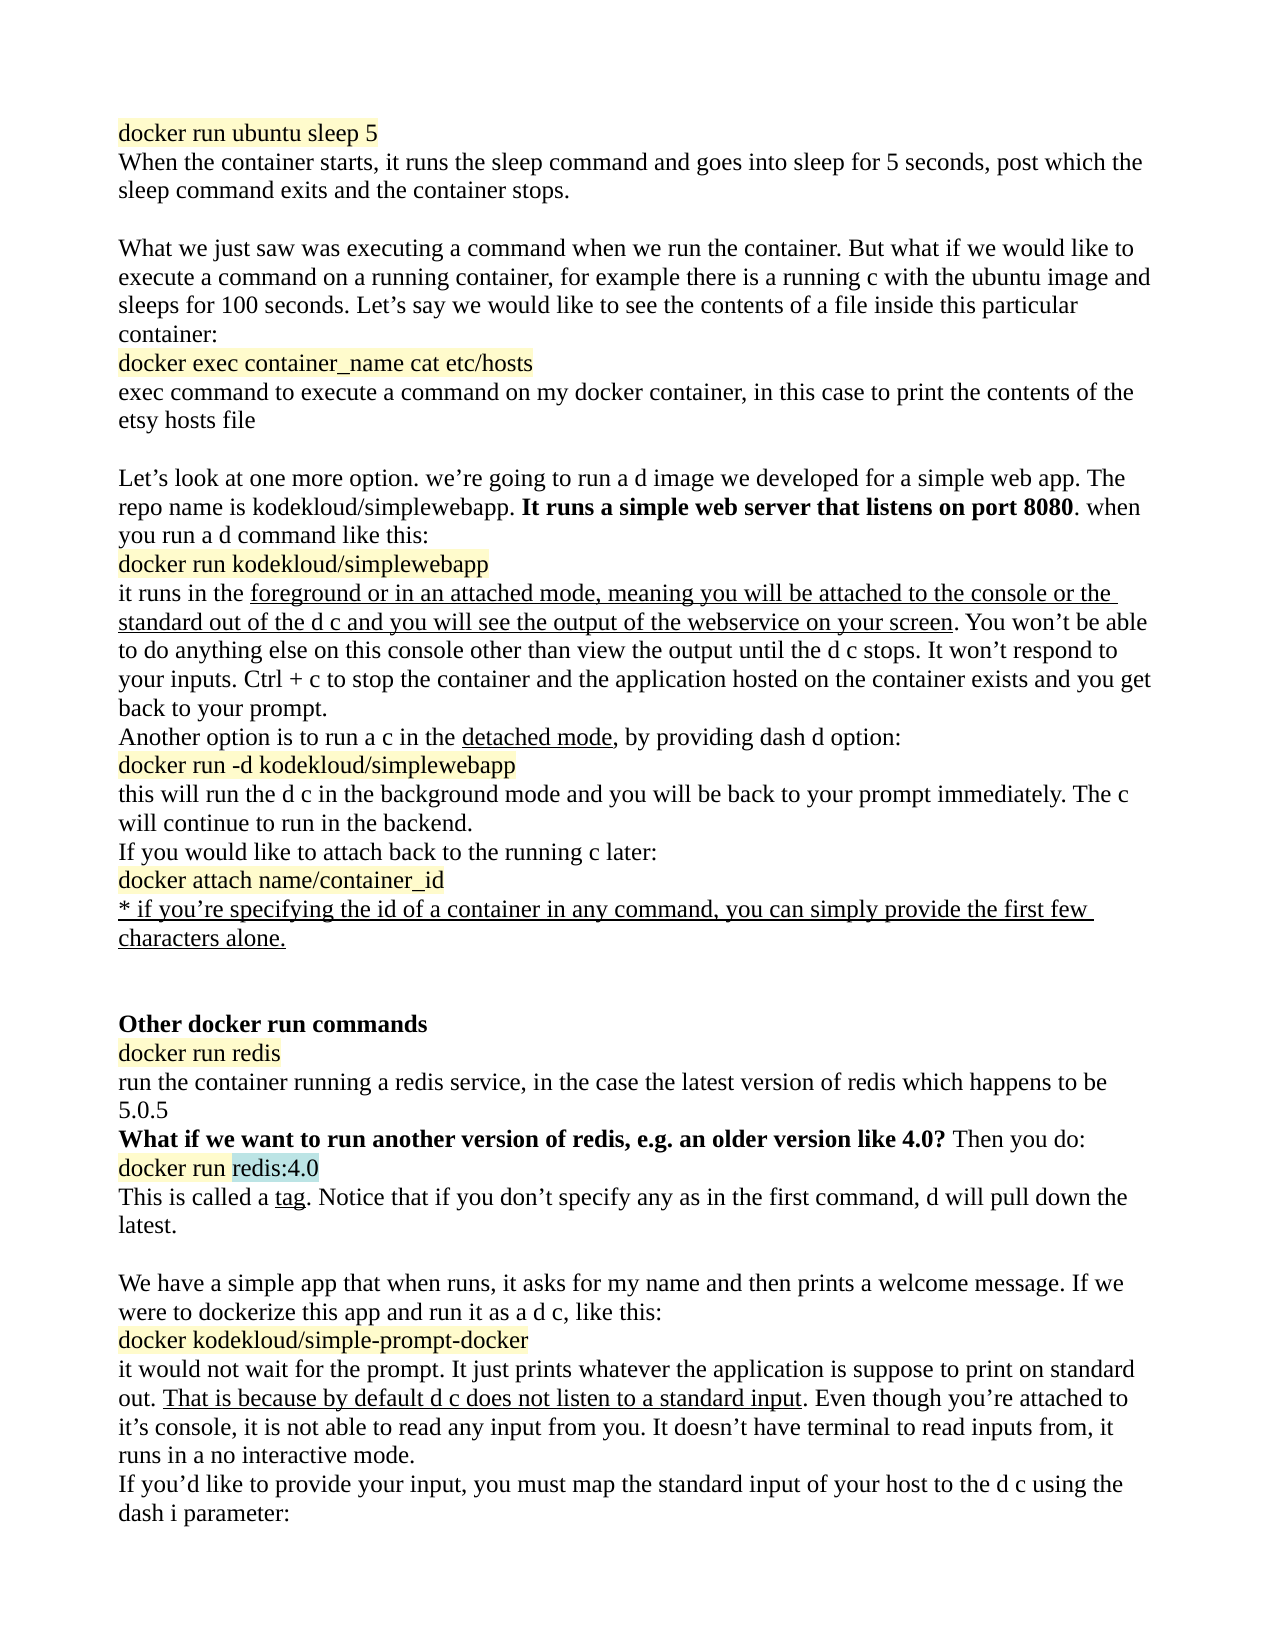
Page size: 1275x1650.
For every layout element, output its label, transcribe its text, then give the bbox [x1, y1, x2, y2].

text We have a simple app that when runs, it asks for my name and then prints a welcome message. If we were to dockerize this app and run it as a d c, like this: [118, 1268, 1157, 1326]
text docker run redis [118, 1038, 1157, 1067]
text exec command to execute a command on my docker container, in this case to print the contents of the etsy hosts file [118, 377, 1157, 434]
text When the container starts, it runs the sleep command and goes into sleep for 5 seconds, post which the sleep command exits and the container stops. [118, 147, 1157, 204]
text Another option is to run a c in the detached mode, by providing dash d option: [118, 722, 1157, 751]
text docker attach name/container_id [118, 866, 1157, 894]
text docker run kodekloud/simplewebapp [118, 549, 1157, 578]
text Other docker run commands [118, 1009, 1157, 1038]
text If you’d like to provide your input, you must map the standard input of your host to the d c using the dash i parameter: [118, 1469, 1157, 1527]
text What we just saw was executing a command when we run the container. But what if we would like to execute a command on a running container, for example there is a running c with the ubuntu image and sleeps for 100 seconds. Let’s say we would like to see the contents of a file inside this particular container: [118, 233, 1157, 348]
text Let’s look at one more option. we’re going to run a d image we developed for a simple web app. The repo name is kodekloud/simplewebapp. It runs a simple web server that listens on port 8080. when you run a d command like this: [118, 463, 1157, 549]
text docker exec container_name cat etc/hosts [118, 348, 1157, 377]
text docker kodekloud/simple-prompt-docker [118, 1326, 1157, 1354]
text What if we want to run another version of redis, e.g. an older version like 4.0? Then you do: [118, 1124, 1157, 1153]
text it runs in the foreground or in an attached mode, meaning you will be attached to the console or the standard out of the d c and you will see the output of the webservice on your screen. You won’t be able to do anything else on this console other than view the output until the d c stops. It won’t respond to your inputs. Ctrl + c to stop the container and the application hosted on the container exists and you get back to your prompt. [118, 578, 1157, 722]
text docker run -d kodekloud/simplewebapp [118, 751, 1157, 779]
text docker run ubuntu sleep 5 [118, 118, 1157, 147]
text If you would like to attach back to the running c later: [118, 837, 1157, 866]
text docker run redis:4.0 [118, 1153, 1157, 1182]
text run the container running a redis service, in the case the latest version of redis which happens to be 5.0.5 [118, 1067, 1157, 1124]
text it would not wait for the prompt. It just prints whatever the application is suppose to print on standard out. That is because by default d c does not listen to a standard input. Even though you’re attached to it’s console, it is not able to read any input from you. It doesn’t have terminal to read inputs from, it runs in a no interactive mode. [118, 1354, 1157, 1469]
text * if you’re specifying the id of a container in any command, you can simply provide the first few characters alone. [118, 894, 1157, 952]
text this will run the d c in the background mode and you will be back to your prompt immediately. The c will continue to run in the backend. [118, 779, 1157, 837]
text This is called a tag. Notice that if you don’t specify any as in the first command, d will pull down the latest. [118, 1182, 1157, 1239]
